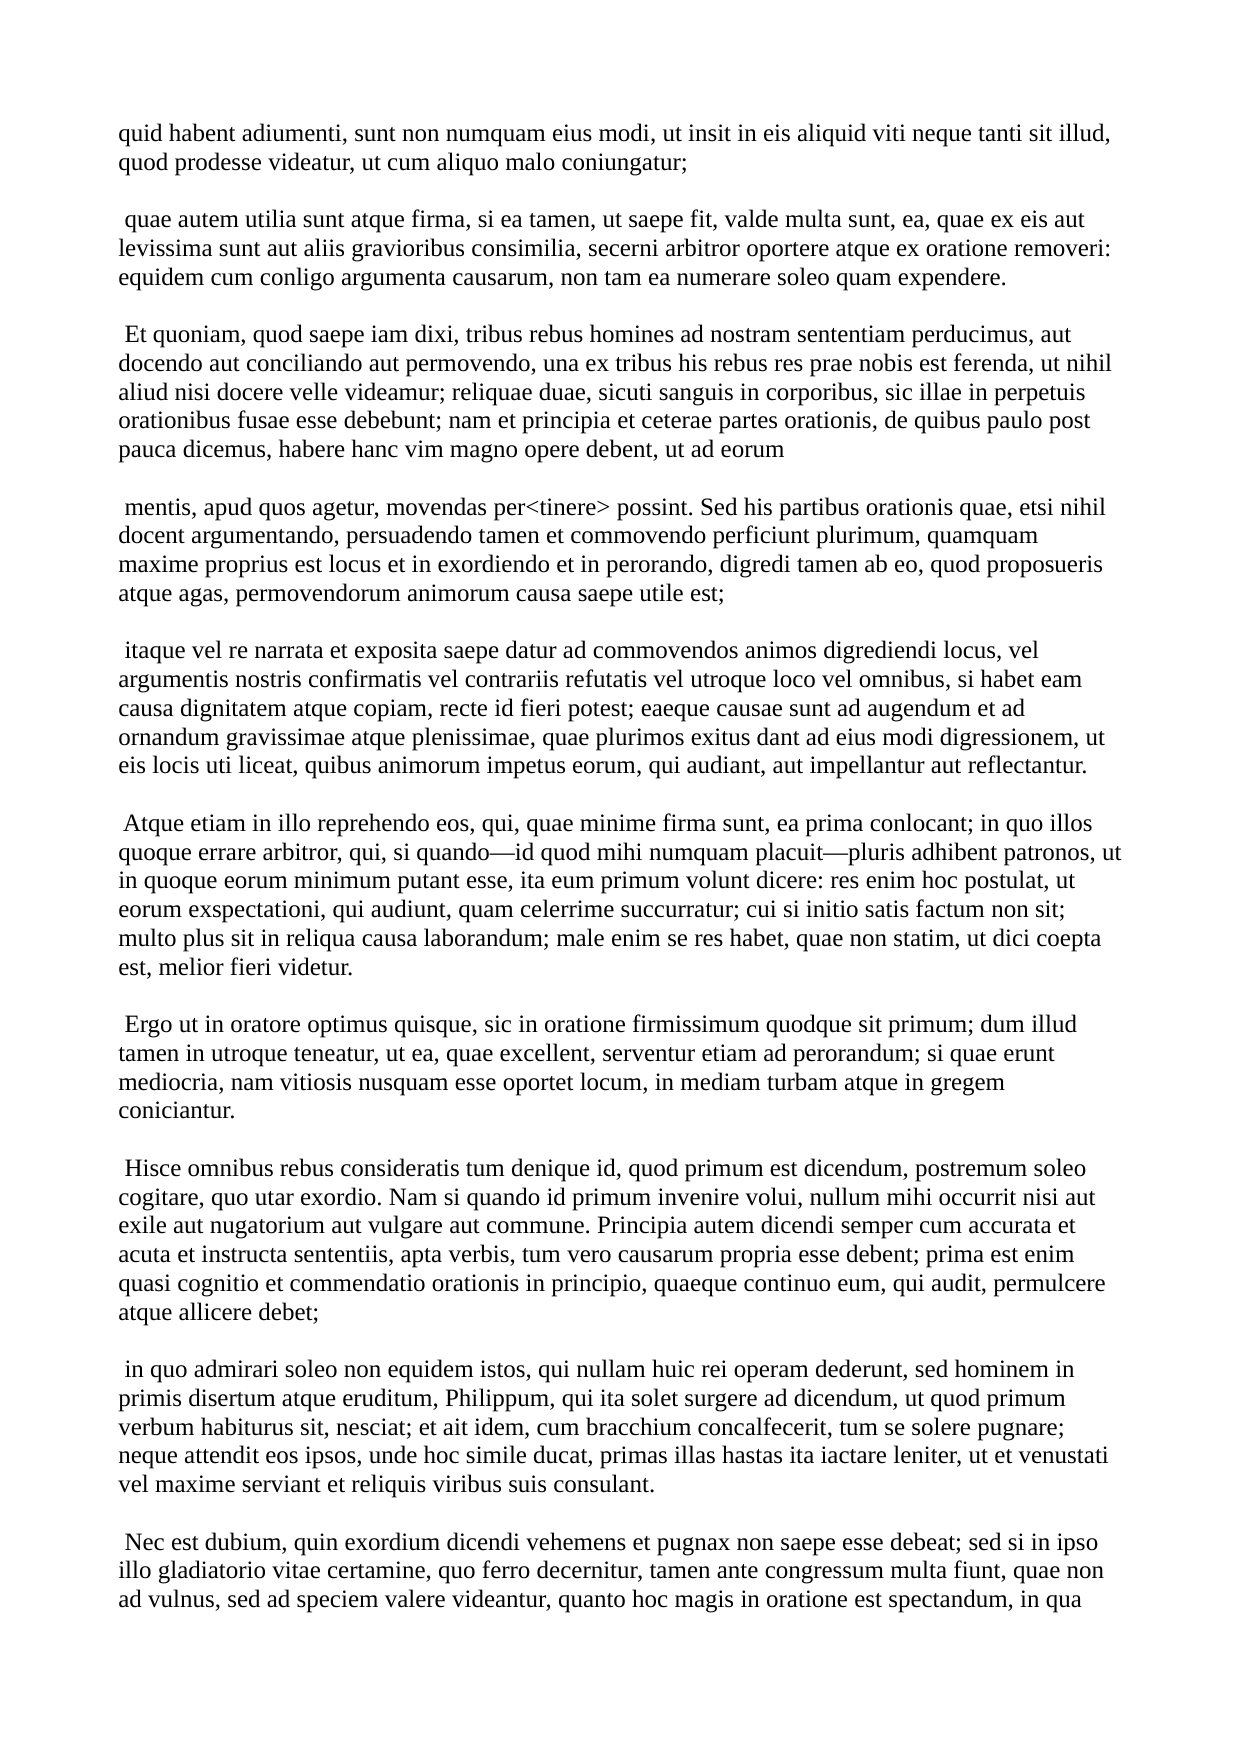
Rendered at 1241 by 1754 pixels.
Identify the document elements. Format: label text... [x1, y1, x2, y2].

text Nec est dubium, quin exordium dicendi vehemens et pugnax non saepe esse debeat; sed si in ipso illo gladiatorio vitae certamine, quo ferro decernitur, tamen ante congressum multa fiunt, quae non ad vulnus, sed ad speciem valere videantur, quanto hoc magis in oratione est spectandum, in qua [118, 1527, 1122, 1613]
text itaque vel re narrata et exposita saepe datur ad commovendos animos digrediendi locus, vel argumentis nostris confirmatis vel contrariis refutatis vel utroque loco vel omnibus, si habet eam causa dignitatem atque copiam, recte id fieri potest; eaeque causae sunt ad augendum et ad ornandum gravissimae atque plenissimae, quae plurimos exitus dant ad eius modi digressionem, ut eis locis uti liceat, quibus animorum impetus eorum, qui audiant, aut impellantur aut reflectantur. [118, 636, 1122, 779]
text Et quoniam, quod saepe iam dixi, tribus rebus homines ad nostram sententiam perducimus, aut docendo aut conciliando aut permovendo, una ex tribus his rebus res prae nobis est ferenda, ut nihil aliud nisi docere velle videamur; reliquae duae, sicuti sanguis in corporibus, sic illae in perpetuis orationibus fusae esse debebunt; nam et principia et ceterae partes orationis, de quibus paulo post pauca dicemus, habere hanc vim magno opere debent, ut ad eorum [118, 319, 1122, 463]
text mentis, apud quos agetur, movendas per<tinere> possint. Sed his partibus orationis quae, etsi nihil docent argumentando, persuadendo tamen et commovendo perficiunt plurimum, quamquam maxime proprius est locus et in exordiendo et in perorando, digredi tamen ab eo, quod proposueris atque agas, permovendorum animorum causa saepe utile est; [118, 492, 1122, 607]
text quid habent adiumenti, sunt non numquam eius modi, ut insit in eis aliquid viti neque tanti sit illud, quod prodesse videatur, ut cum aliquo malo coniungatur; [118, 118, 1122, 176]
text in quo admirari soleo non equidem istos, qui nullam huic rei operam dederunt, sed hominem in primis disertum atque eruditum, Philippum, qui ita solet surgere ad dicendum, ut quod primum verbum habiturus sit, nesciat; et ait idem, cum bracchium concalfecerit, tum se solere pugnare; neque attendit eos ipsos, unde hoc simile ducat, primas illas hastas ita iactare leniter, ut et venustati vel maxime serviant et reliquis viribus suis consulant. [118, 1354, 1122, 1498]
text quae autem utilia sunt atque firma, si ea tamen, ut saepe fit, valde multa sunt, ea, quae ex eis aut levissima sunt aut aliis gravioribus consimilia, secerni arbitror oportere atque ex oratione removeri: equidem cum conligo argumenta causarum, non tam ea numerare soleo quam expendere. [118, 204, 1122, 291]
text Hisce omnibus rebus consideratis tum denique id, quod primum est dicendum, postremum soleo cogitare, quo utar exordio. Nam si quando id primum invenire volui, nullum mihi occurrit nisi aut exile aut nugatorium aut vulgare aut commune. Principia autem dicendi semper cum accurata et acuta et instructa sententiis, apta verbis, tum vero causarum propria esse debent; prima est enim quasi cognitio et commendatio orationis in principio, quaeque continuo eum, qui audit, permulcere atque allicere debet; [118, 1153, 1122, 1326]
text Ergo ut in oratore optimus quisque, sic in oratione firmissimum quodque sit primum; dum illud tamen in utroque teneatur, ut ea, quae excellent, serventur etiam ad perorandum; si quae erunt mediocria, nam vitiosis nusquam esse oportet locum, in mediam turbam atque in gregem coniciantur. [118, 1009, 1122, 1124]
text Atque etiam in illo reprehendo eos, qui, quae minime firma sunt, ea prima conlocant; in quo illos quoque errare arbitror, qui, si quando—id quod mihi numquam placuit—pluris adhibent patronos, ut in quoque eorum minimum putant esse, ita eum primum volunt dicere: res enim hoc postulat, ut eorum exspectationi, qui audiunt, quam celerrime succurratur; cui si initio satis factum non sit; multo plus sit in reliqua causa laborandum; male enim se res habet, quae non statim, ut dici coepta est, melior fieri videtur. [118, 808, 1122, 981]
